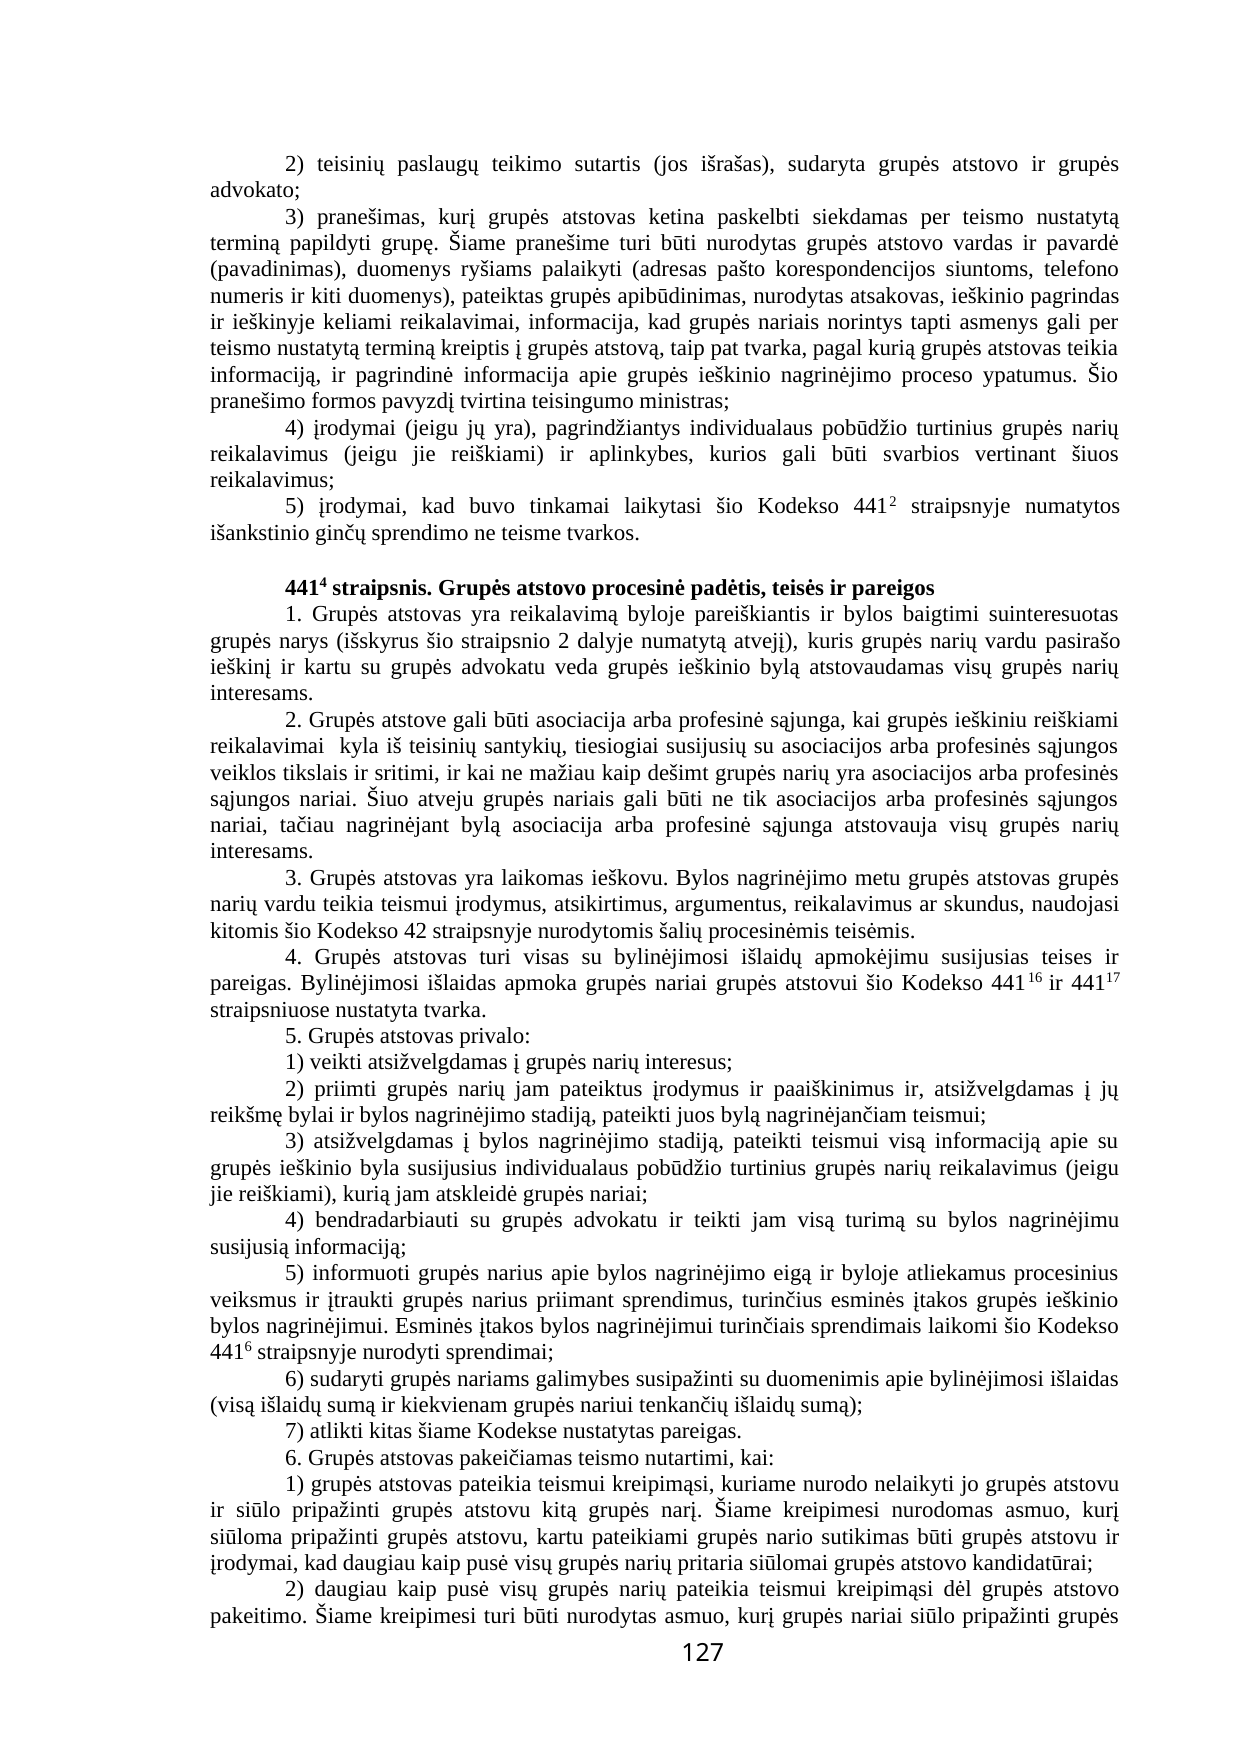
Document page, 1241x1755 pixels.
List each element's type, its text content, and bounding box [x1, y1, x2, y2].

text 2) teisinių paslaugų teikimo sutartis (jos išrašas), sudaryta grupės atstovo ir grupės advokato; [210, 150, 1120, 203]
text 1) veikti atsižvelgdamas į grupės narių interesus; [210, 1048, 1120, 1075]
text 7) atlikti kitas šiame Kodekse nustatytas pareigas. [210, 1417, 1120, 1444]
text 5) informuoti grupės narius apie bylos nagrinėjimo eigą ir byloje atliekamus procesinius veiksmus ir įtraukti grupės narius priimant sprendimus, turinčius esminės įtakos grupės ieškinio bylos nagrinėjimui. Esminės įtakos bylos nagrinėjimui turinčiais sprendimais laikomi šio Kodekso 4416 straipsnyje nurodyti sprendimai; [210, 1259, 1120, 1365]
text 6. Grupės atstovas pakeičiamas teismo nutartimi, kai: [210, 1444, 1120, 1470]
text 3. Grupės atstovas yra laikomas ieškovu. Bylos nagrinėjimo metu grupės atstovas grupės narių vardu teikia teismui įrodymus, atsikirtimus, argumentus, reikalavimus ar skundus, naudojasi kitomis šio Kodekso 42 straipsnyje nurodytomis šalių procesinėmis teisėmis. [210, 864, 1120, 943]
text 1) grupės atstovas pateikia teismui kreipimąsi, kuriame nurodo nelaikyti jo grupės atstovu ir siūlo pripažinti grupės atstovu kitą grupės narį. Šiame kreipimesi nurodomas asmuo, kurį siūloma pripažinti grupės atstovu, kartu pateikiami grupės nario sutikimas būti grupės atstovu ir įrodymai, kad daugiau kaip pusė visų grupės narių pritaria siūlomai grupės atstovo kandidatūrai; [210, 1470, 1120, 1576]
text 4. Grupės atstovas turi visas su bylinėjimosi išlaidų apmokėjimu susijusias teises ir pareigas. Bylinėjimosi išlaidas apmoka grupės nariai grupės atstovui šio Kodekso 44116 ir 44117 straipsniuose nustatyta tvarka. [210, 943, 1120, 1022]
text 6) sudaryti grupės nariams galimybes susipažinti su duomenimis apie bylinėjimosi išlaidas (visą išlaidų sumą ir kiekvienam grupės nariui tenkančių išlaidų sumą); [210, 1365, 1120, 1417]
text 2. Grupės atstove gali būti asociacija arba profesinė sąjunga, kai grupės ieškiniu reiškiami reikalavimai kyla iš teisinių santykių, tiesiogiai susijusių su asociacijos arba profesinės sąjungos veiklos tikslais ir sritimi, ir kai ne mažiau kaip dešimt grupės narių yra asociacijos arba profesinės sąjungos nariai. Šiuo atveju grupės nariais gali būti ne tik asociacijos arba profesinės sąjungos nariai, tačiau nagrinėjant bylą asociacija arba profesinė sąjunga atstovauja visų grupės narių interesams. [210, 706, 1120, 864]
text 4414 straipsnis. Grupės atstovo procesinė padėtis, teisės ir pareigos [210, 574, 1120, 600]
text 3) pranešimas, kurį grupės atstovas ketina paskelbti siekdamas per teismo nustatytą terminą papildyti grupę. Šiame pranešime turi būti nurodytas grupės atstovo vardas ir pavardė (pavadinimas), duomenys ryšiams palaikyti (adresas pašto korespondencijos siuntoms, telefono numeris ir kiti duomenys), pateiktas grupės apibūdinimas, nurodytas atsakovas, ieškinio pagrindas ir ieškinyje keliami reikalavimai, informacija, kad grupės nariais norintys tapti asmenys gali per teismo nustatytą terminą kreiptis į grupės atstovą, taip pat tvarka, pagal kurią grupės atstovas teikia informaciją, ir pagrindinė informacija apie grupės ieškinio nagrinėjimo proceso ypatumus. Šio pranešimo formos pavyzdį tvirtina teisingumo ministras; [210, 203, 1120, 413]
text 2) daugiau kaip pusė visų grupės narių pateikia teismui kreipimąsi dėl grupės atstovo pakeitimo. Šiame kreipimesi turi būti nurodytas asmuo, kurį grupės nariai siūlo pripažinti grupės [210, 1576, 1120, 1628]
text 3) atsižvelgdamas į bylos nagrinėjimo stadiją, pateikti teismui visą informaciją apie su grupės ieškinio byla susijusius individualaus pobūdžio turtinius grupės narių reikalavimus (jeigu jie reiškiami), kurią jam atskleidė grupės nariai; [210, 1127, 1120, 1207]
text 5. Grupės atstovas privalo: [210, 1022, 1120, 1048]
text 5) įrodymai, kad buvo tinkamai laikytasi šio Kodekso 4412 straipsnyje numatytos išankstinio ginčų sprendimo ne teisme tvarkos. [210, 493, 1120, 545]
text 1. Grupės atstovas yra reikalavimą byloje pareiškiantis ir bylos baigtimi suinteresuotas grupės narys (išskyrus šio straipsnio 2 dalyje numatytą atvejį), kuris grupės narių vardu pasirašo ieškinį ir kartu su grupės advokatu veda grupės ieškinio bylą atstovaudamas visų grupės narių interesams. [210, 600, 1120, 706]
text 4) bendradarbiauti su grupės advokatu ir teikti jam visą turimą su bylos nagrinėjimu susijusią informaciją; [210, 1207, 1120, 1259]
text 4) įrodymai (jeigu jų yra), pagrindžiantys individualaus pobūdžio turtinius grupės narių reikalavimus (jeigu jie reiškiami) ir aplinkybes, kurios gali būti svarbios vertinant šiuos reikalavimus; [210, 413, 1120, 493]
text 2) priimti grupės narių jam pateiktus įrodymus ir paaiškinimus ir, atsižvelgdamas į jų reikšmę bylai ir bylos nagrinėjimo stadiją, pateikti juos bylą nagrinėjančiam teismui; [210, 1075, 1120, 1127]
